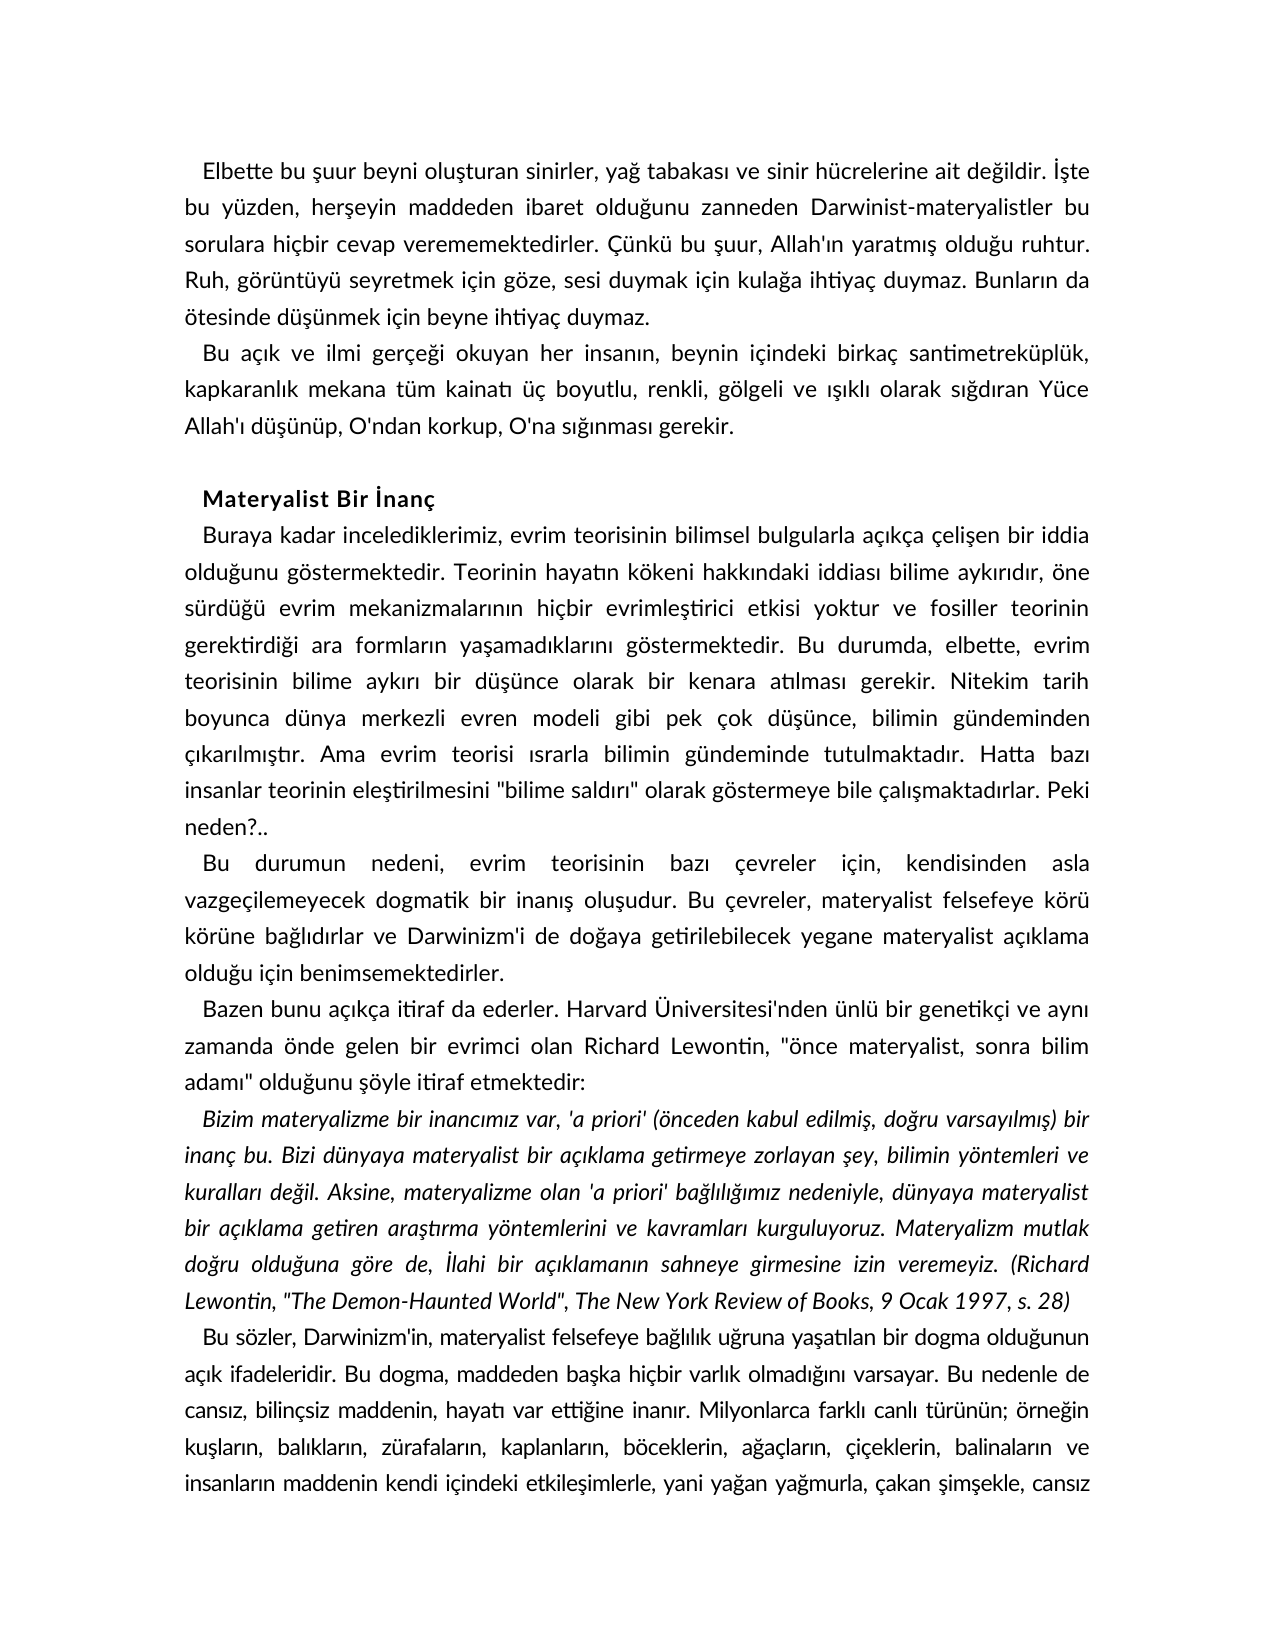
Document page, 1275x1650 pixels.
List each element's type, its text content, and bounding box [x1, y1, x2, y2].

text Bazen bunu açıkça itiraf da ederler. Harvard Üniversitesi'nden ünlü bir genetikçi ve aynı zamanda önde gelen bir evrimci olan Richard Lewontin, "önce materyalist, sonra bilim adamı" olduğunu şöyle itiraf etmektedir: [184, 988, 1091, 1098]
text Bu açık ve ilmi gerçeği okuyan her insanın, beynin içindeki birkaç santimetreküplük, kapkaranlık mekana tüm kainatı üç boyutlu, renkli, gölgeli ve ışıklı olarak sığdıran Yüce Allah'ı düşünüp, O'ndan korkup, O'na sığınması gerekir. [184, 332, 1091, 442]
text Bu sözler, Darwinizm'in, materyalist felsefeye bağlılık uğruna yaşatılan bir dogma olduğunun açık ifadeleridir. Bu dogma, maddeden başka hiçbir varlık olmadığını varsayar. Bu nedenle de cansız, bilinçsiz maddenin, hayatı var ettiğine inanır. Milyonlarca farklı canlı türünün; örneğin kuşların, balıkların, zürafaların, kaplanların, böceklerin, ağaçların, çiçeklerin, balinaların ve insanların maddenin kendi içindeki etkileşimlerle, yani yağan yağmurla, çakan şimşekle, cansız [184, 1317, 1091, 1499]
text Elbette bu şuur beyni oluşturan sinirler, yağ tabakası ve sinir hücrelerine ait değildir. İşte bu yüzden, herşeyin maddeden ibaret olduğunu zanneden Darwinist-materyalistler bu sorulara hiçbir cevap verememektedirler. Çünkü bu şuur, Allah'ın yaratmış olduğu ruhtur. Ruh, görüntüyü seyretmek için göze, sesi duymak için kulağa ihtiyaç duymaz. Bunların da ötesinde düşünmek için beyne ihtiyaç duymaz. [184, 150, 1091, 332]
text Bu durumun nedeni, evrim teorisinin bazı çevreler için, kendisinden asla vazgeçilemeyecek dogmatik bir inanış oluşudur. Bu çevreler, materyalist felsefeye körü körüne bağlıdırlar ve Darwinizm'i de doğaya getirilebilecek yegane materyalist açıklama olduğu için benimsemektedirler. [184, 843, 1091, 988]
text Buraya kadar incelediklerimiz, evrim teorisinin bilimsel bulgularla açıkça çelişen bir iddia olduğunu göstermektedir. Teorinin hayatın kökeni hakkındaki iddiası bilime aykırıdır, öne sürdüğü evrim mekanizmalarının hiçbir evrimleştirici etkisi yoktur ve fosiller teorinin gerektirdiği ara formların yaşamadıklarını göstermektedir. Bu durumda, elbette, evrim teorisinin bilime aykırı bir düşünce olarak bir kenara atılması gerekir. Nitekim tarih boyunca dünya merkezli evren modeli gibi pek çok düşünce, bilimin gündeminden çıkarılmıştır. Ama evrim teorisi ısrarla bilimin gündeminde tutulmaktadır. Hatta bazı insanlar teorinin eleştirilmesini "bilime saldırı" olarak göstermeye bile çalışmaktadırlar. Peki neden?.. [184, 514, 1091, 843]
text Bizim materyalizme bir inancımız var, 'a priori' (önceden kabul edilmiş, doğru varsayılmış) bir inanç bu. Bizi dünyaya materyalist bir açıklama getirmeye zorlayan şey, bilimin yöntemleri ve kuralları değil. Aksine, materyalizme olan 'a priori' bağlılığımız nedeniyle, dünyaya materyalist bir açıklama getiren araştırma yöntemlerini ve kavramları kurguluyoruz. Materyalizm mutlak doğru olduğuna göre de, İlahi bir açıklamanın sahneye girmesine izin veremeyiz. (Richard Lewontin, "The Demon-Haunted World", The New York Review of Books, 9 Ocak 1997, s. 28) [184, 1098, 1091, 1317]
text Materyalist Bir İnanç [184, 478, 1091, 514]
